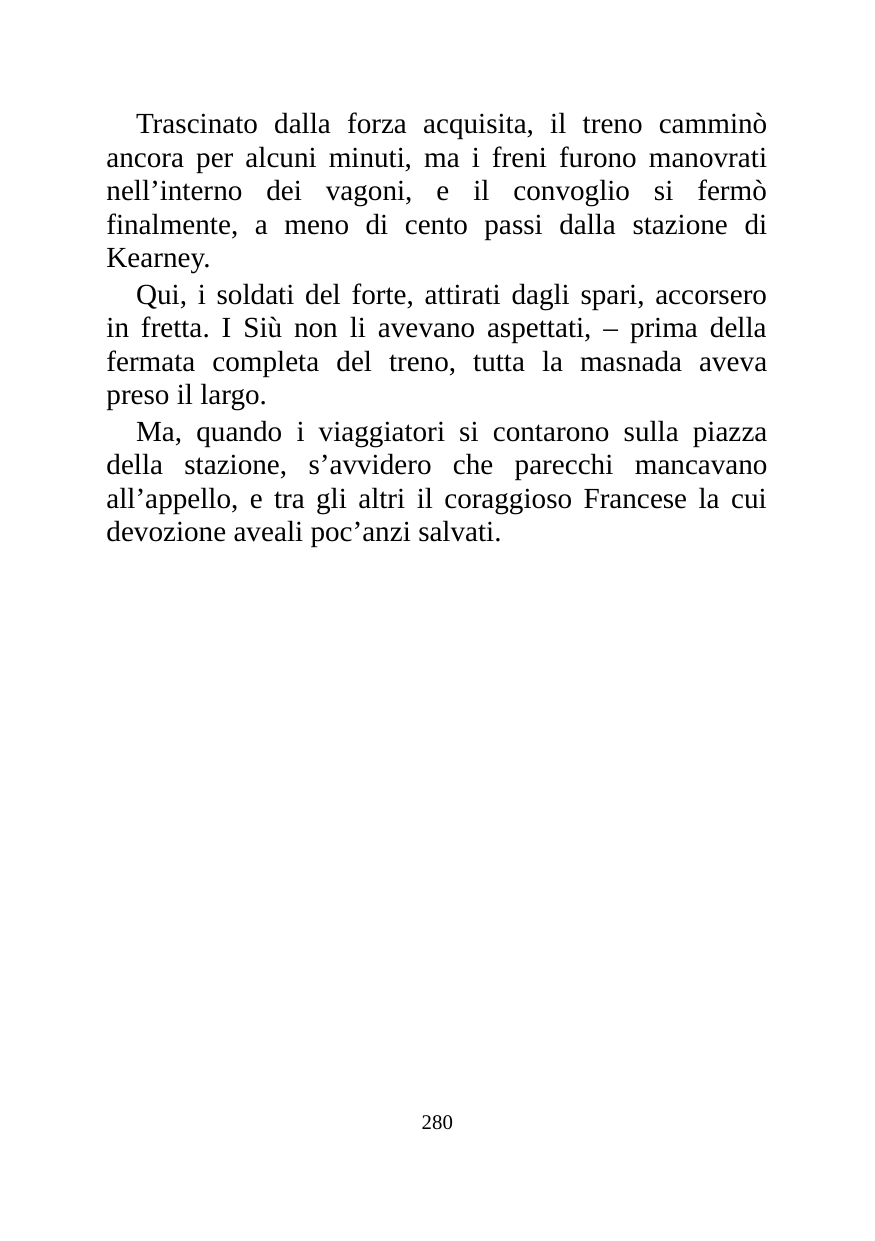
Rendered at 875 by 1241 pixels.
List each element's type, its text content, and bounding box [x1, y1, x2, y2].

text Qui, i soldati del forte, attirati dagli spari, accorsero in fretta. I Siù non li avevano aspettati, – prima della fermata completa del treno, tutta la masnada aveva preso il largo. [106, 277, 768, 411]
text Ma, quando i viaggiatori si contarono sulla piazza della stazione, s’avvidero che parecchi mancavano all’appello, e tra gli altri il coraggioso Francese la cui devozione aveali poc’anzi salvati. [106, 414, 768, 548]
text Trascinato dalla forza acquisita, il treno camminò ancora per alcuni minuti, ma i freni furono manovrati nell’interno dei vagoni, e il convoglio si fermò finalmente, a meno di cento passi dalla stazione di Kearney. [106, 106, 768, 274]
